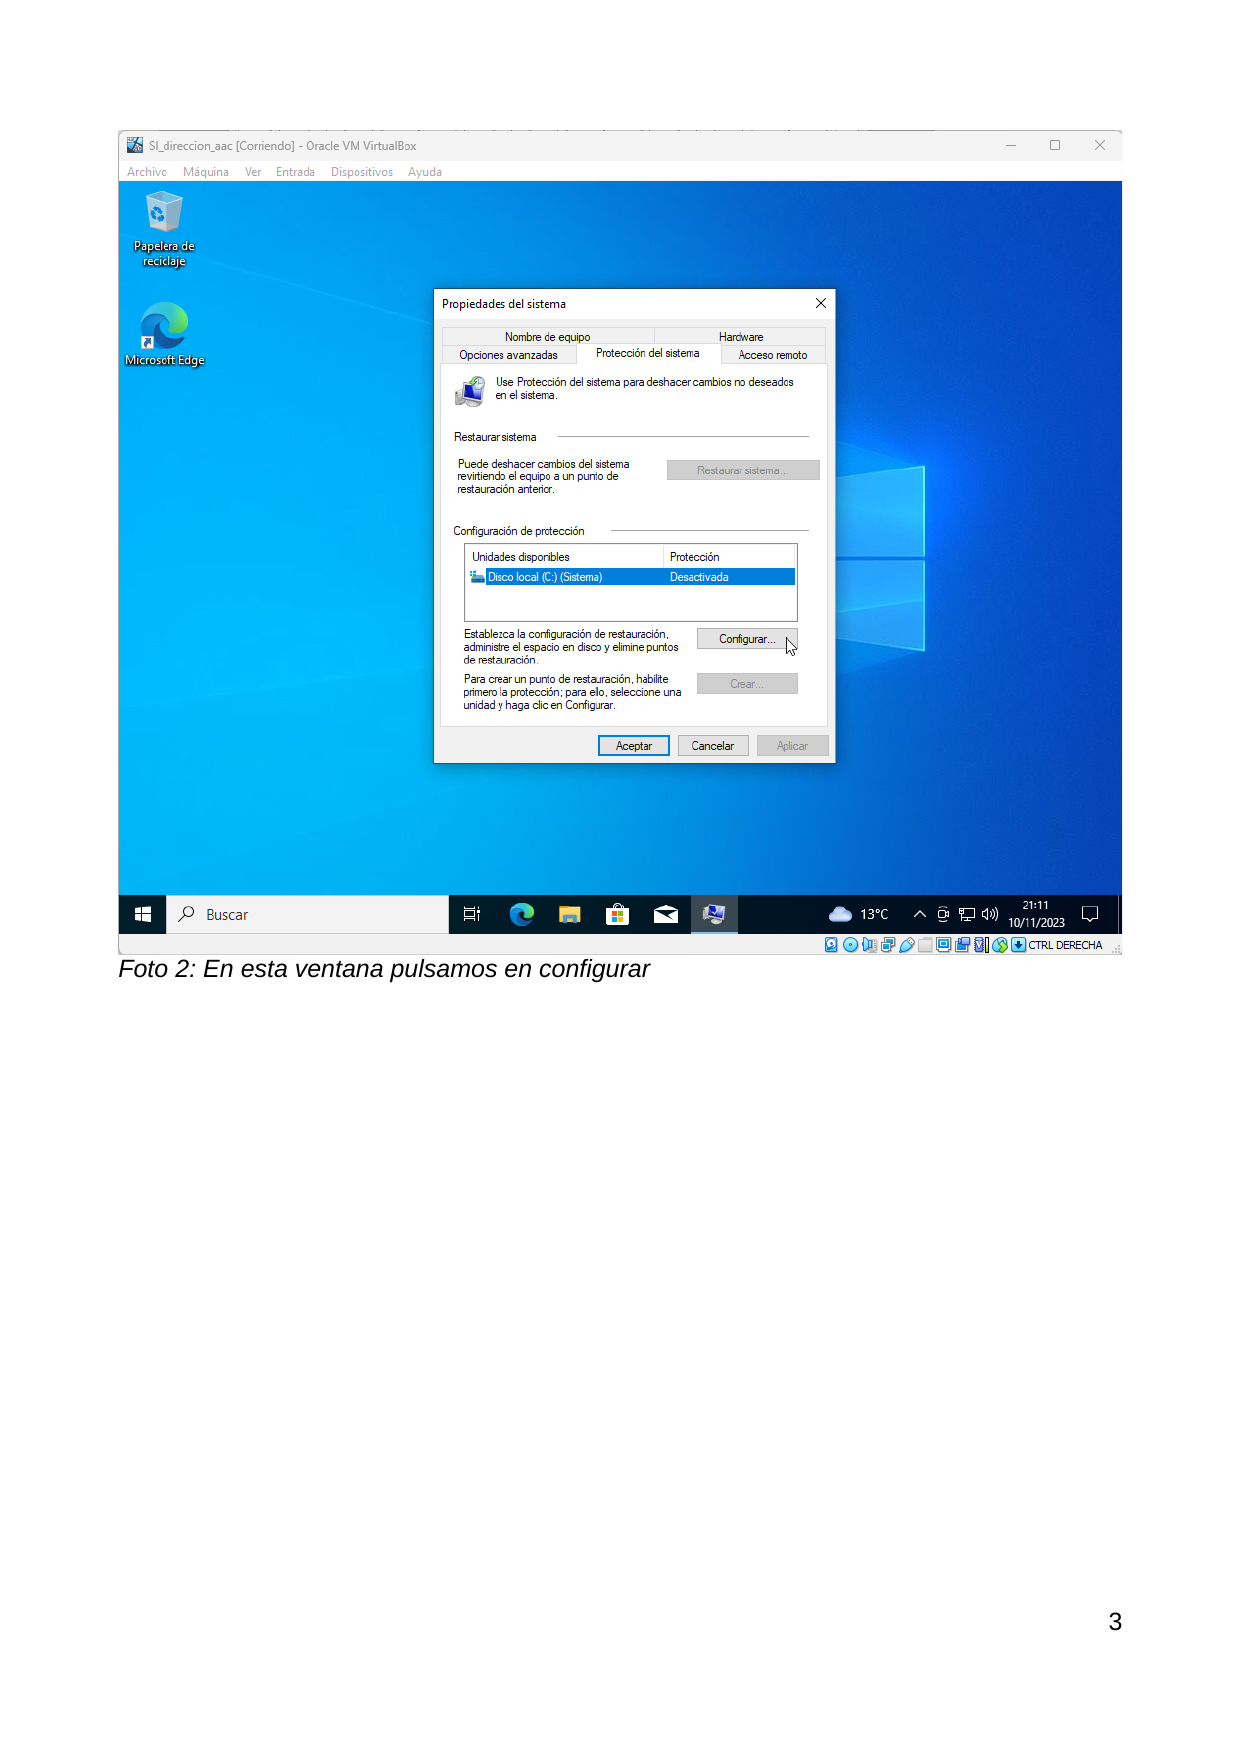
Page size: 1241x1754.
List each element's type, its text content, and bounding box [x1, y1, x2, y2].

picture [126, 356, 141, 363]
picture [142, 303, 187, 348]
picture [143, 245, 152, 252]
picture [166, 357, 173, 363]
picture [147, 192, 182, 231]
picture [185, 356, 201, 365]
picture [168, 257, 182, 266]
picture [118, 130, 1123, 955]
text Foto 2: En esta ventana pulsamos en configurar [118, 955, 1122, 983]
picture [182, 242, 191, 249]
